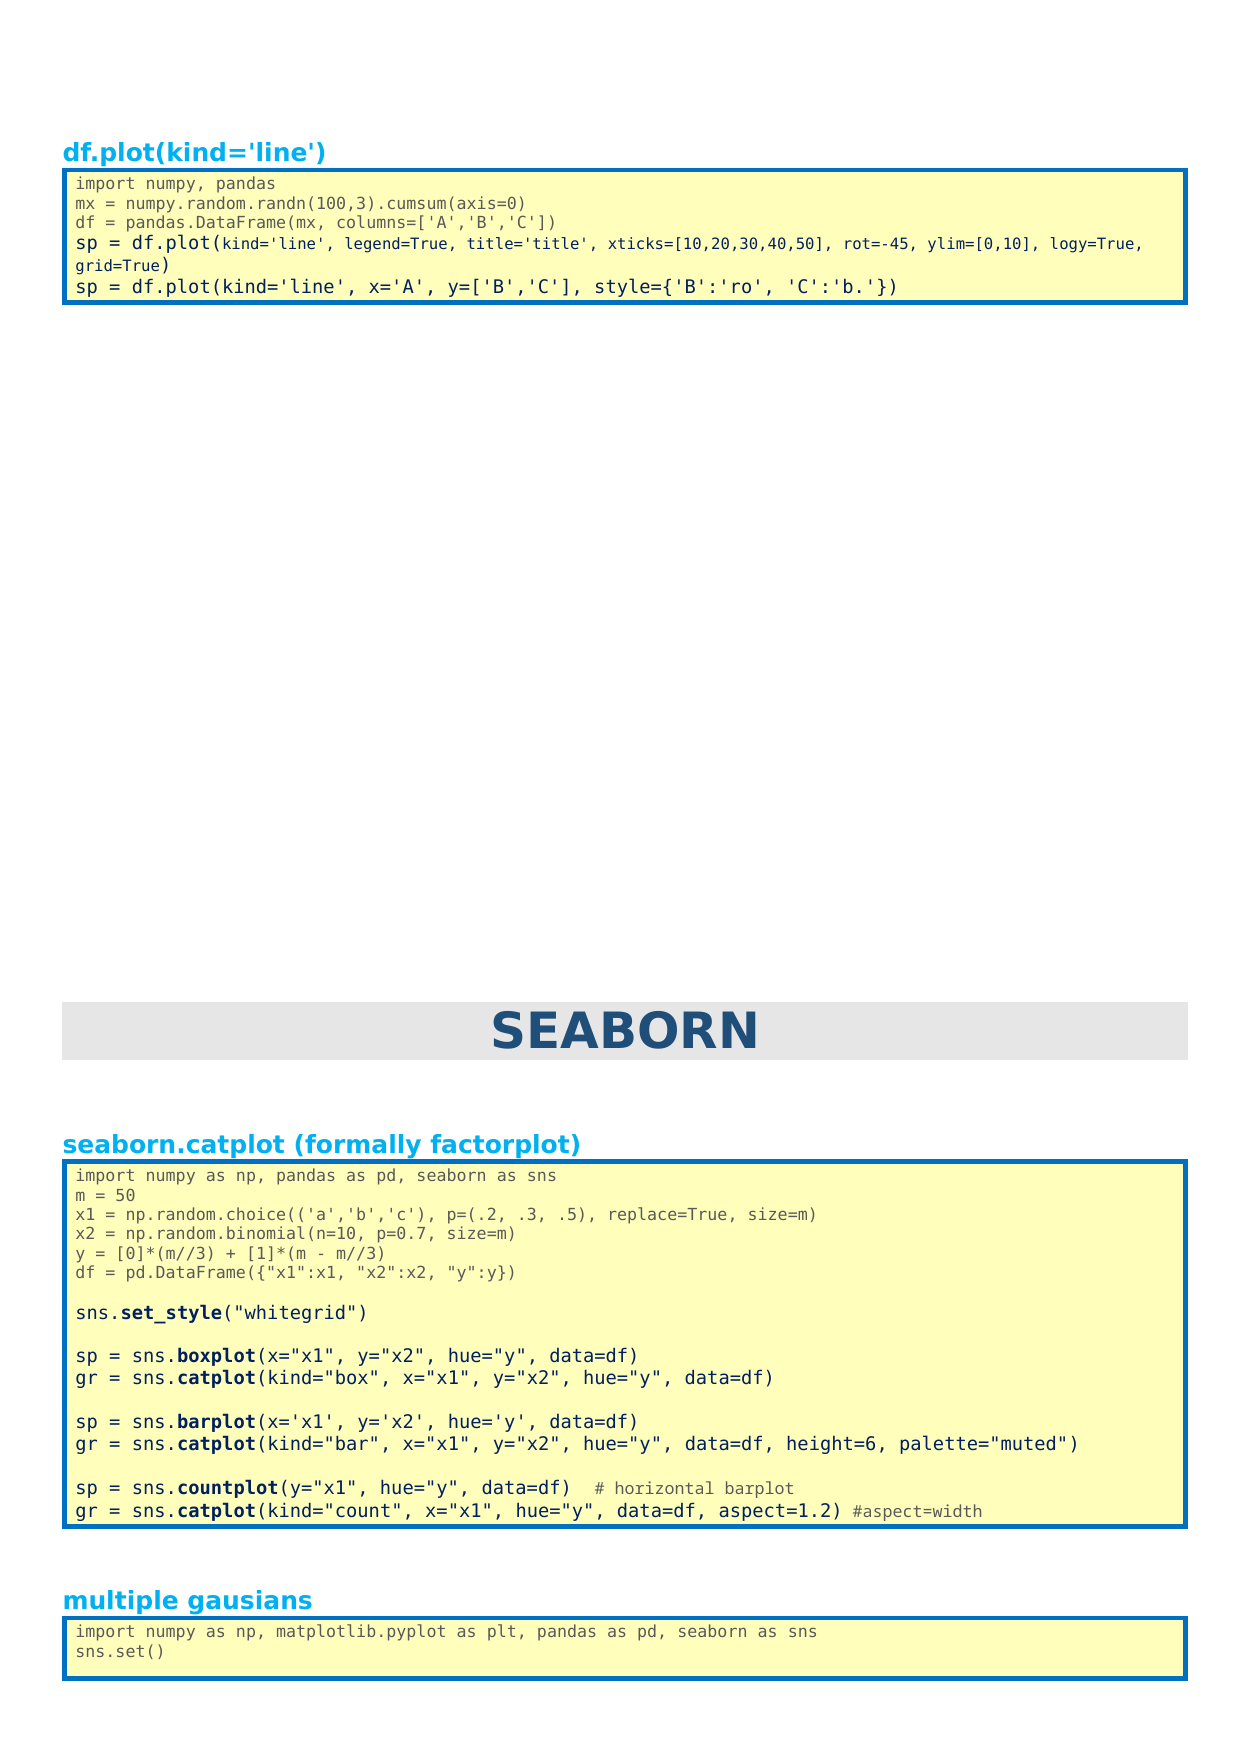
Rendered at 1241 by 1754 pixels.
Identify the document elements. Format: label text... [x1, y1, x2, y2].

text mx = numpy.random.randn(100,3).cumsum(axis=0) [67, 187, 1183, 206]
text y = [0]*(m//3) + [1]*(m - m//3) [67, 1237, 1183, 1256]
text import numpy, pandas [67, 172, 1183, 187]
text sp = sns.barplot(x='x1', y='x2', hue='y', data=df) [67, 1404, 1183, 1426]
text import numpy as np, pandas as pd, seaborn as sns [67, 1164, 1183, 1179]
text x1 = np.random.choice(('a','b','c'), p=(.2, .3, .5), replace=True, size=m) [67, 1198, 1183, 1217]
text sp = sns.countplot(y="x1", hue="y", data=df) # horizontal barplot [67, 1470, 1183, 1493]
text gr = sns.catplot(kind="bar", x="x1", y="x2", hue="y", data=df, height=6, palette="muted") [67, 1426, 1183, 1448]
text gr = sns.catplot(kind="count", x="x1", hue="y", data=df, aspect=1.2) #aspect=width [67, 1493, 1183, 1524]
text sp = df.plot(kind='line', x='A', y=['B','C'], style={'B':'ro', 'C':'b.'}) [67, 269, 1183, 300]
title seaborn.catplot (formally factorplot) [62, 1130, 1188, 1159]
text sp = sns.boxplot(x="x1", y="x2", hue="y", data=df) [67, 1339, 1183, 1361]
text m = 50 [67, 1179, 1183, 1198]
title df.plot(kind='line') [62, 138, 1188, 167]
text gr = sns.catplot(kind="box", x="x1", y="x2", hue="y", data=df) [67, 1361, 1183, 1382]
text df = pd.DataFrame({"x1":x1, "x2":x2, "y":y}) [67, 1256, 1183, 1276]
subtitle SEABORN [62, 1002, 1188, 1060]
title multiple gausians [62, 1586, 1188, 1616]
text sns.set_style("whitegrid") [67, 1295, 1183, 1317]
text sns.set() [67, 1635, 1183, 1654]
text sp = df.plot(kind='line', legend=True, title='title', xticks=[10,20,30,40,50], rot=-45, ylim=[0,10], logy=True, grid=True) [67, 226, 1183, 269]
text df = pandas.DataFrame(mx, columns=['A','B','C']) [67, 206, 1183, 226]
text x2 = np.random.binomial(n=10, p=0.7, size=m) [67, 1217, 1183, 1237]
text import numpy as np, matplotlib.pyplot as plt, pandas as pd, seaborn as sns [67, 1620, 1183, 1635]
